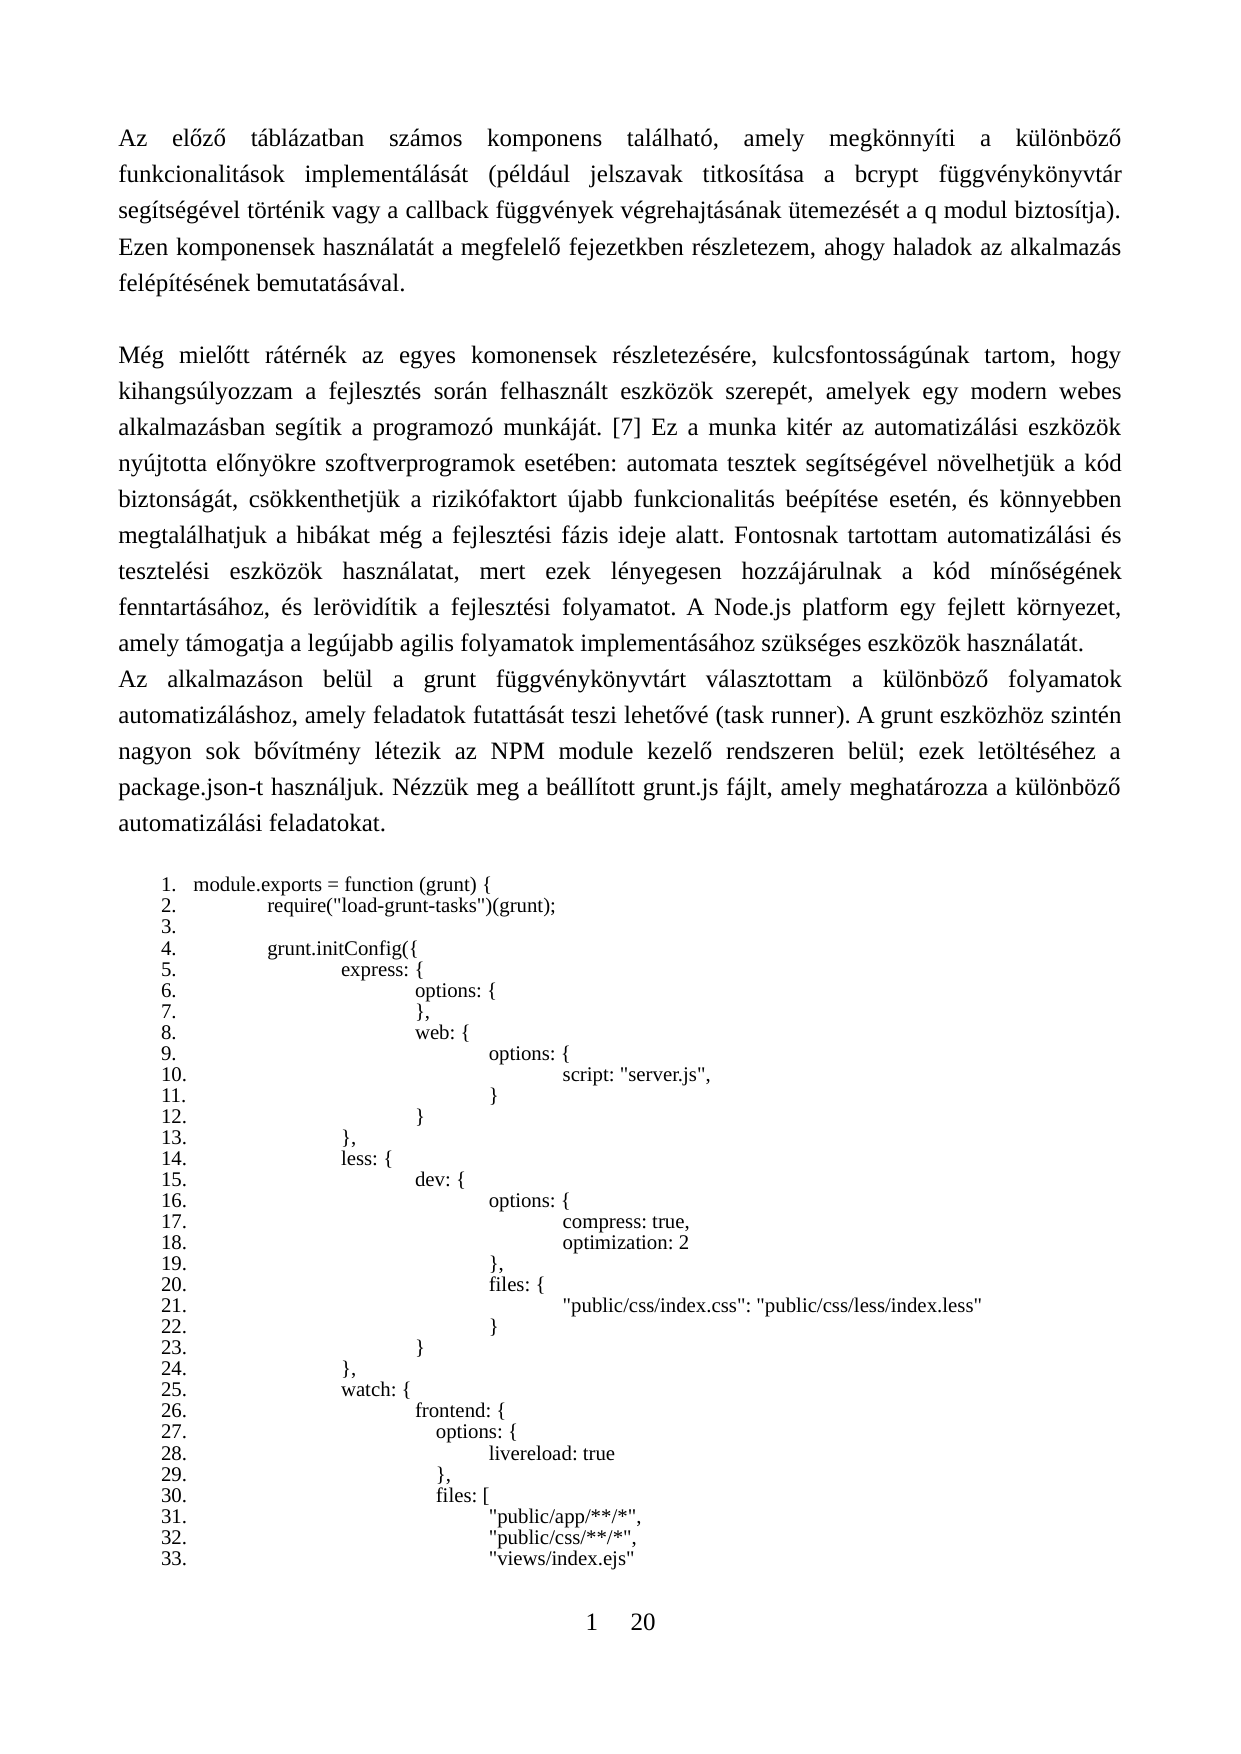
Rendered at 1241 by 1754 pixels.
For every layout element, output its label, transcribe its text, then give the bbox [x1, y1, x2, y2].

subtitle }, [156, 1127, 1122, 1148]
subtitle Még mielőtt rátérnék az egyes komonensek részletezésére, kulcsfontosságúnak tartom, hogy kihangsúlyozzam a fejlesztés során felhasznált eszközök szerepét, amelyek egy modern webes alkalmazásban segítik a programozó munkáját. [7] Ez a munka kitér az automatizálási eszközök nyújtotta előnyökre szoftverprogramok esetében: automata tesztek segítségével növelhetjük a kód biztonságát, csökkenthetjük a rizikófaktort újabb funkcionalitás beépítése esetén, és könnyebben megtalálhatjuk a hibákat még a fejlesztési fázis ideje alatt. Fontosnak tartottam automatizálási és tesztelési eszközök használatat, mert ezek lényegesen hozzájárulnak a kód mínőségének fenntartásához, és lerövidítik a fejlesztési folyamatot. A Node.js platform egy fejlett környezet, amely támogatja a legújabb agilis folyamatok implementásához szükséges eszközök használatát. [118, 334, 1122, 659]
subtitle "public/css/index.css": "public/css/less/index.less" [156, 1296, 1122, 1317]
subtitle frontend: { [156, 1401, 1122, 1422]
subtitle } [156, 1317, 1122, 1338]
subtitle } [156, 1338, 1122, 1359]
subtitle }, [156, 1001, 1122, 1022]
subtitle files: { [156, 1275, 1122, 1296]
subtitle } [156, 1085, 1122, 1106]
subtitle "public/css/**/*", [156, 1527, 1122, 1548]
subtitle } [156, 1106, 1122, 1127]
subtitle options: { [156, 980, 1122, 1001]
subtitle script: "server.js", [156, 1064, 1122, 1085]
subtitle "views/index.ejs" [156, 1548, 1122, 1569]
subtitle grunt.initConfig({ [156, 938, 1122, 959]
subtitle livereload: true [156, 1443, 1122, 1464]
subtitle files: [ [156, 1485, 1122, 1506]
subtitle watch: { [156, 1380, 1122, 1401]
subtitle dev: { [156, 1169, 1122, 1191]
subtitle optimization: 2 [156, 1233, 1122, 1254]
subtitle less: { [156, 1148, 1122, 1169]
subtitle options: { [156, 1191, 1122, 1212]
subtitle "public/app/**/*", [156, 1506, 1122, 1527]
subtitle options: { [156, 1422, 1122, 1443]
subtitle require("load-grunt-tasks")(grunt); [156, 896, 1122, 917]
subtitle options: { [156, 1043, 1122, 1064]
subtitle Az alkalmazáson belül a grunt függvénykönyvtárt választottam a különböző folyamatok automatizáláshoz, amely feladatok futattását teszi lehetővé (task runner). A grunt eszközhöz szintén nagyon sok bővítmény létezik az NPM module kezelő rendszeren belül; ezek letöltéséhez a package.json-t használjuk. Nézzük meg a beállított grunt.js fájlt, amely meghatározza a különböző automatizálási feladatokat. [118, 659, 1122, 839]
subtitle express: { [156, 959, 1122, 980]
subtitle }, [156, 1359, 1122, 1380]
subtitle Az előző táblázatban számos komponens található, amely megkönnyíti a különböző funkcionalitások implementálását (például jelszavak titkosítása a bcrypt függvénykönyvtár segítségével történik vagy a callback függvények végrehajtásának ütemezését a q modul biztosítja). Ezen komponensek használatát a megfelelő fejezetkben részletezem, ahogy haladok az alkalmazás felépítésének bemutatásával. [118, 118, 1122, 298]
subtitle }, [156, 1254, 1122, 1275]
subtitle web: { [156, 1022, 1122, 1043]
subtitle }, [156, 1464, 1122, 1485]
subtitle module.exports = function (grunt) { [156, 875, 1122, 896]
subtitle compress: true, [156, 1212, 1122, 1233]
